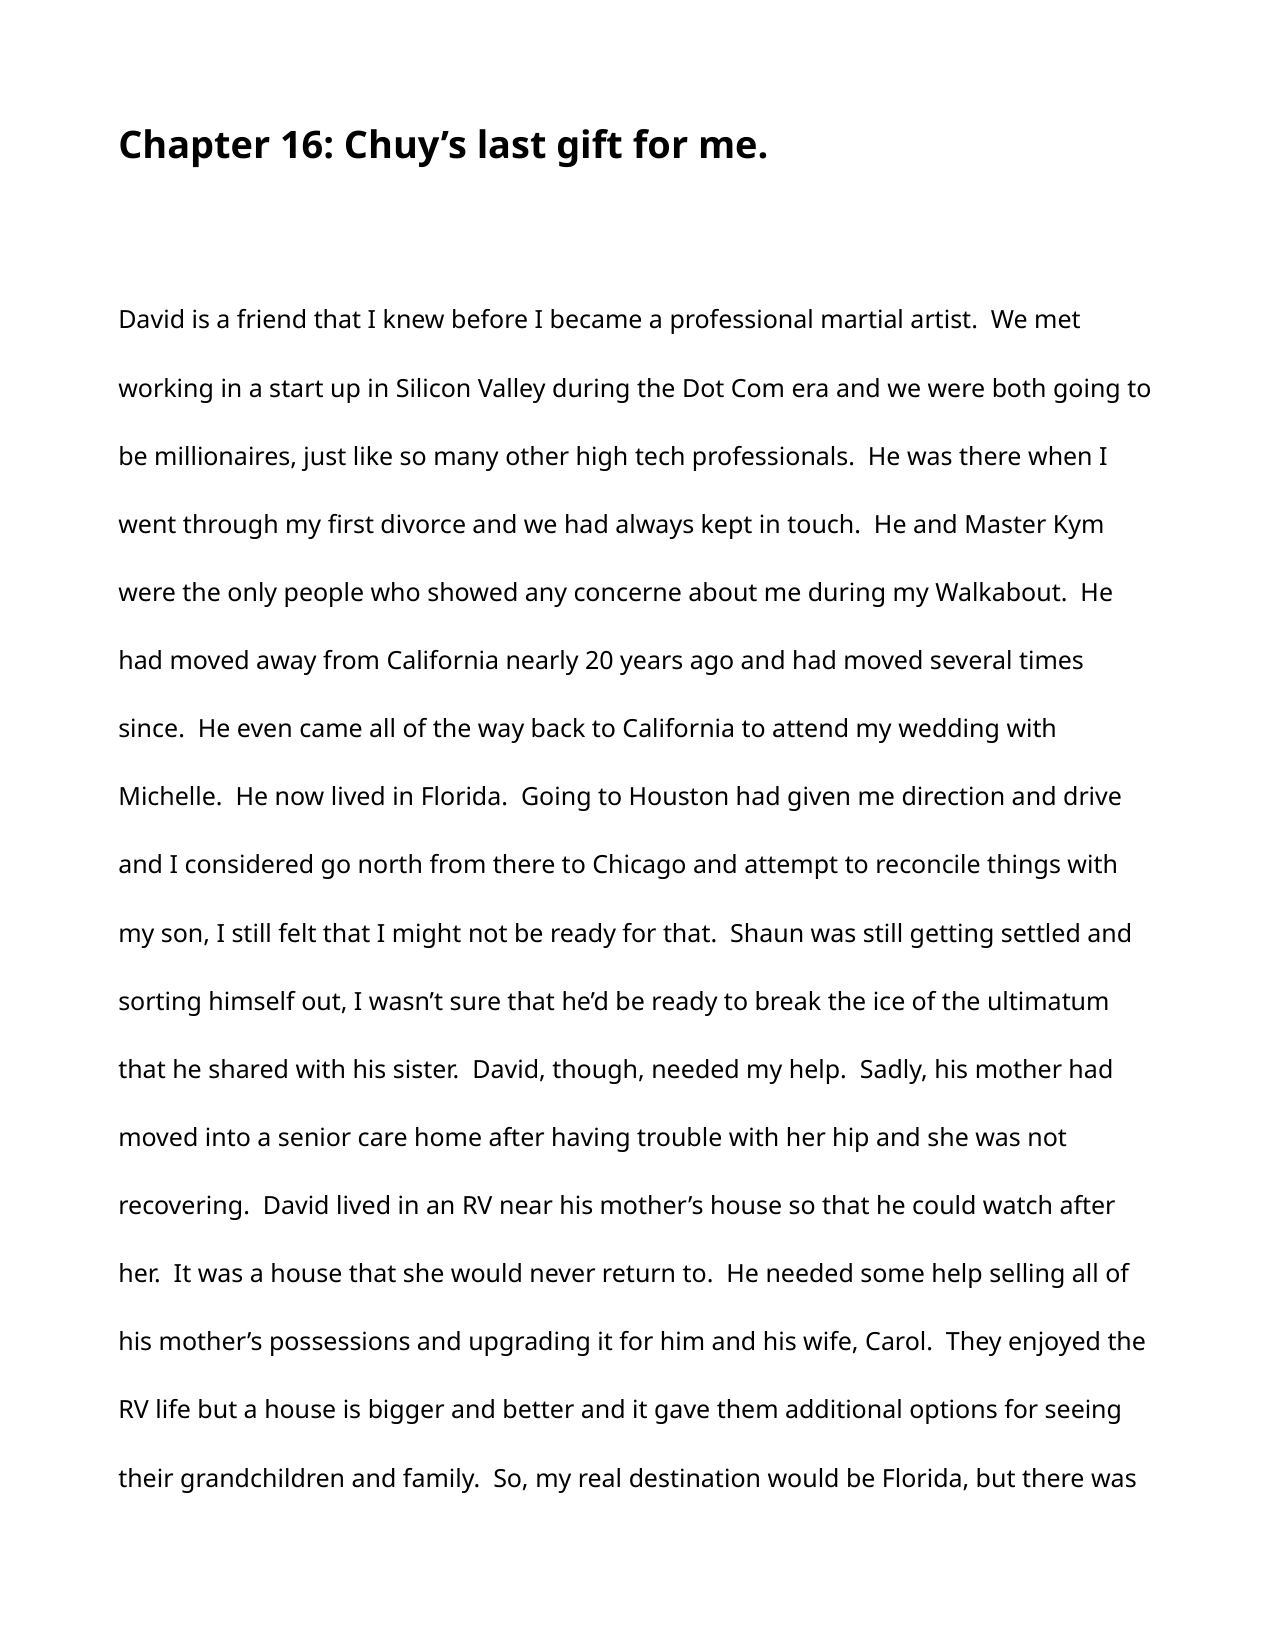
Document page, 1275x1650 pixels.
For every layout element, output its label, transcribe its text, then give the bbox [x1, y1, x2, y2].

text David is a friend that I knew before I became a professional martial artist. We met working in a start up in Silicon Valley during the Dot Com era and we were both going to be millionaires, just like so many other high tech professionals. He was there when I went through my first divorce and we had always kept in touch. He and Master Kym were the only people who showed any concerne about me during my Walkabout. He had moved away from California nearly 20 years ago and had moved several times since. He even came all of the way back to California to attend my wedding with Michelle. He now lived in Florida. Going to Houston had given me direction and drive and I considered go north from there to Chicago and attempt to reconcile things with my son, I still felt that I might not be ready for that. Shaun was still getting settled and sorting himself out, I wasn’t sure that he’d be ready to break the ice of the ultimatum that he shared with his sister. David, though, needed my help. Sadly, his mother had moved into a senior care home after having trouble with her hip and she was not recovering. David lived in an RV near his mother’s house so that he could watch after her. It was a house that she would never return to. He needed some help selling all of his mother’s possessions and upgrading it for him and his wife, Carol. They enjoyed the RV life but a house is bigger and better and it gave them additional options for seeing their grandchildren and family. So, my real destination would be Florida, but there was [118, 302, 1157, 1494]
subtitle Chapter 16: Chuy’s last gift for me. [118, 118, 1157, 170]
